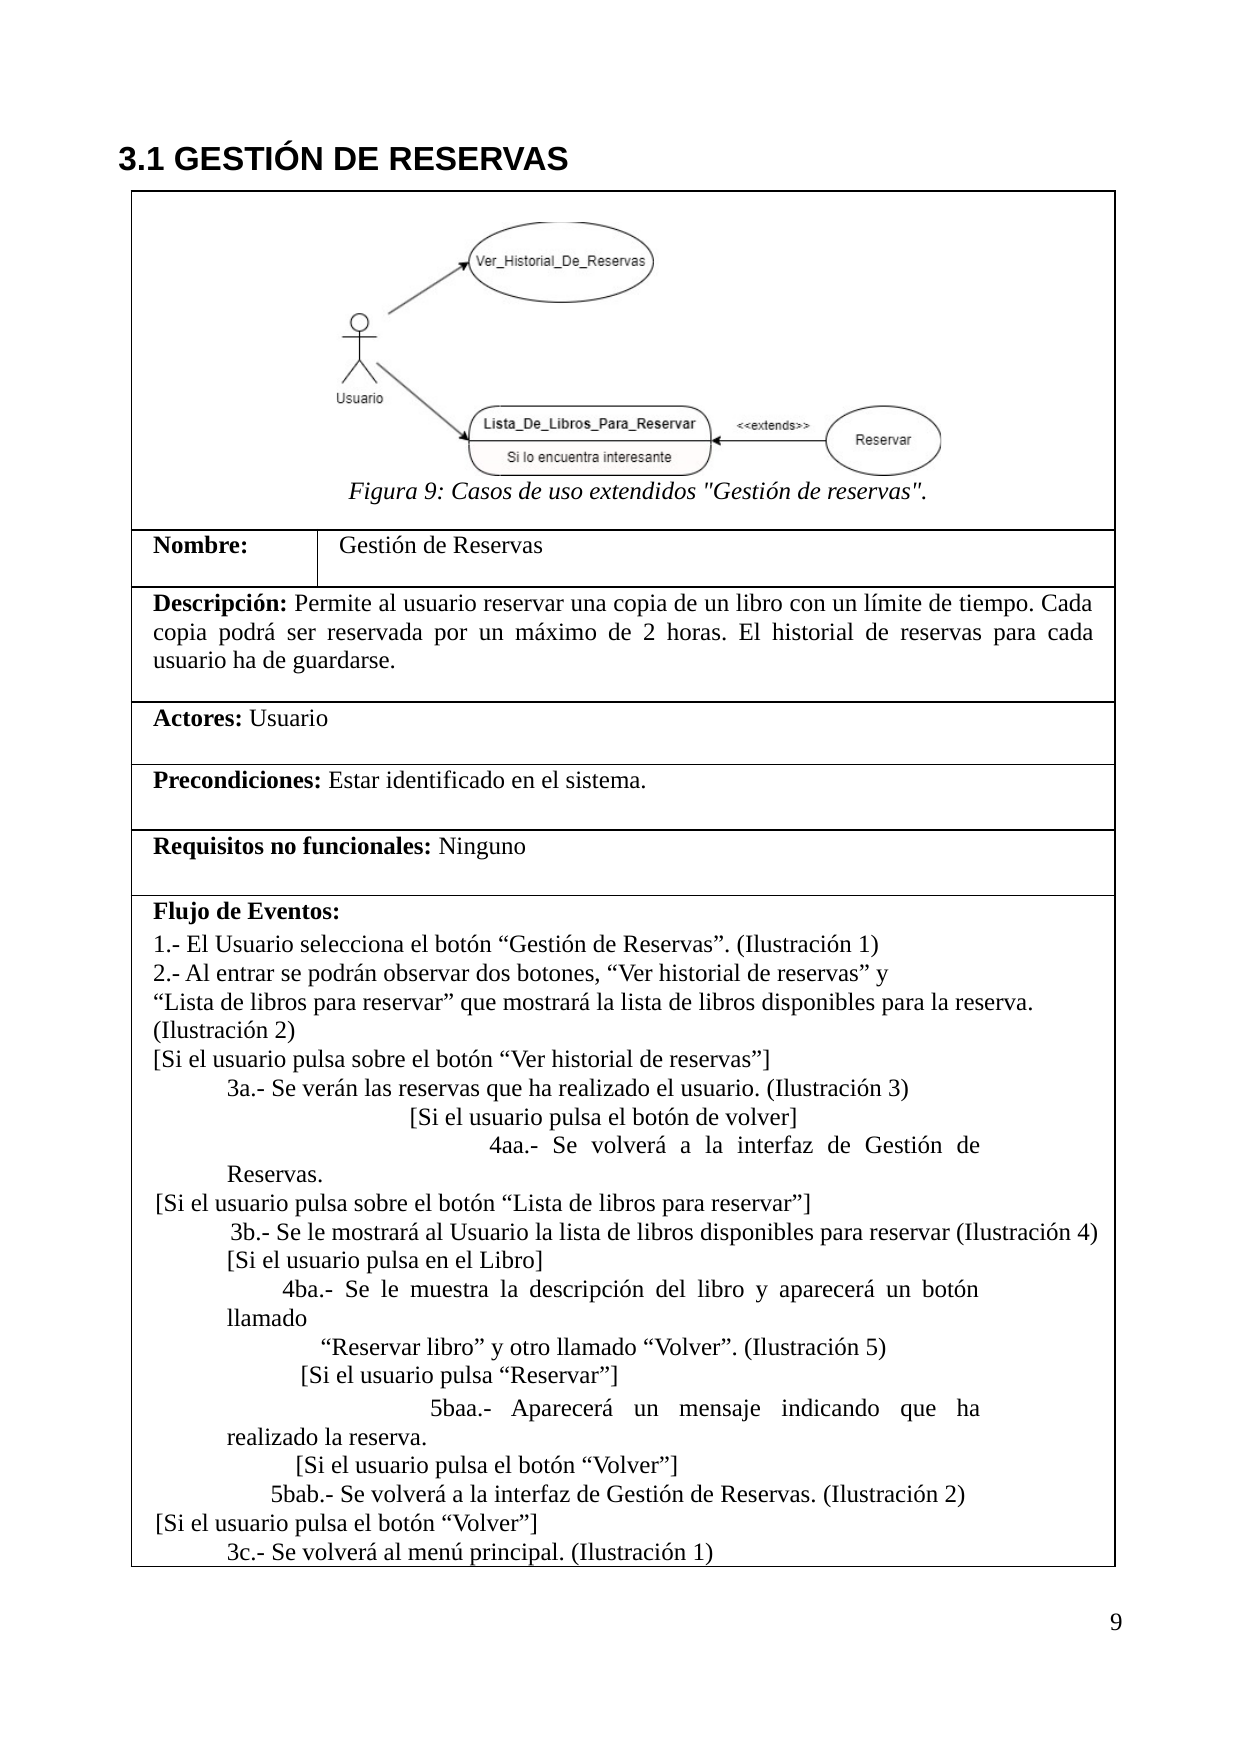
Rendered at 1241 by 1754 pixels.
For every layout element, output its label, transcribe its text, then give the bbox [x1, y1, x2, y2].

picture [336, 222, 942, 476]
table_cell Actores: Usuario [132, 703, 1114, 764]
table_cell Flujo de Eventos: 1.- El Usuario selecciona el botón “Gestión de Reservas”. (Ilustración 1) 2.- Al entrar se podrán observar dos botones, “Ver historial de reservas” y “Lista de libros para reservar” que mostrará la lista de libros disponibles para la reserva. (Ilustración 2) [Si el usuario pulsa sobre el botón “Ver historial de reservas”] 3a.- Se verán las reservas que ha realizado el usuario. (Ilustración 3) [Si el usuario pulsa el botón de volver] 4aa.- Se volverá a la interfaz de Gestión de Reservas. [Si el usuario pulsa sobre el botón “Lista de libros para reservar”] 3b.- Se le mostrará al Usuario la lista de libros disponibles para reservar (Ilustración 4) [Si el usuario pulsa en el Libro] 4ba.- Se le muestra la descripción del libro y aparecerá un botón llamado “Reservar libro” y otro llamado “Volver”. (Ilustración 5) [Si el usuario pulsa “Reservar”] 5baa.- Aparecerá un mensaje indicando que ha realizado la reserva. [Si el usuario pulsa el botón “Volver”] 5bab.- Se volverá a la interfaz de Gestión de Reservas. (Ilustración 2) [Si el usuario pulsa el botón “Volver”] 3c.- Se volverá al menú principal. (Ilustración 1) [132, 896, 1114, 1566]
table_cell Gestión de Reservas [318, 531, 1114, 586]
table_cell Precondiciones: Estar identificado en el sistema. [132, 765, 1114, 829]
table_cell Nombre: [132, 531, 317, 586]
subtitle 3.1 GESTIÓN DE RESERVAS [118, 139, 1122, 177]
table_header [132, 192, 1114, 529]
table_cell Requisitos no funcionales: Ninguno [132, 831, 1114, 895]
table_cell Descripción: Permite al usuario reservar una copia de un libro con un límite de tiempo. Cada copia podrá ser reservada por un máximo de 2 horas. El historial de reservas para cada usuario ha de guardarse. [132, 588, 1114, 701]
